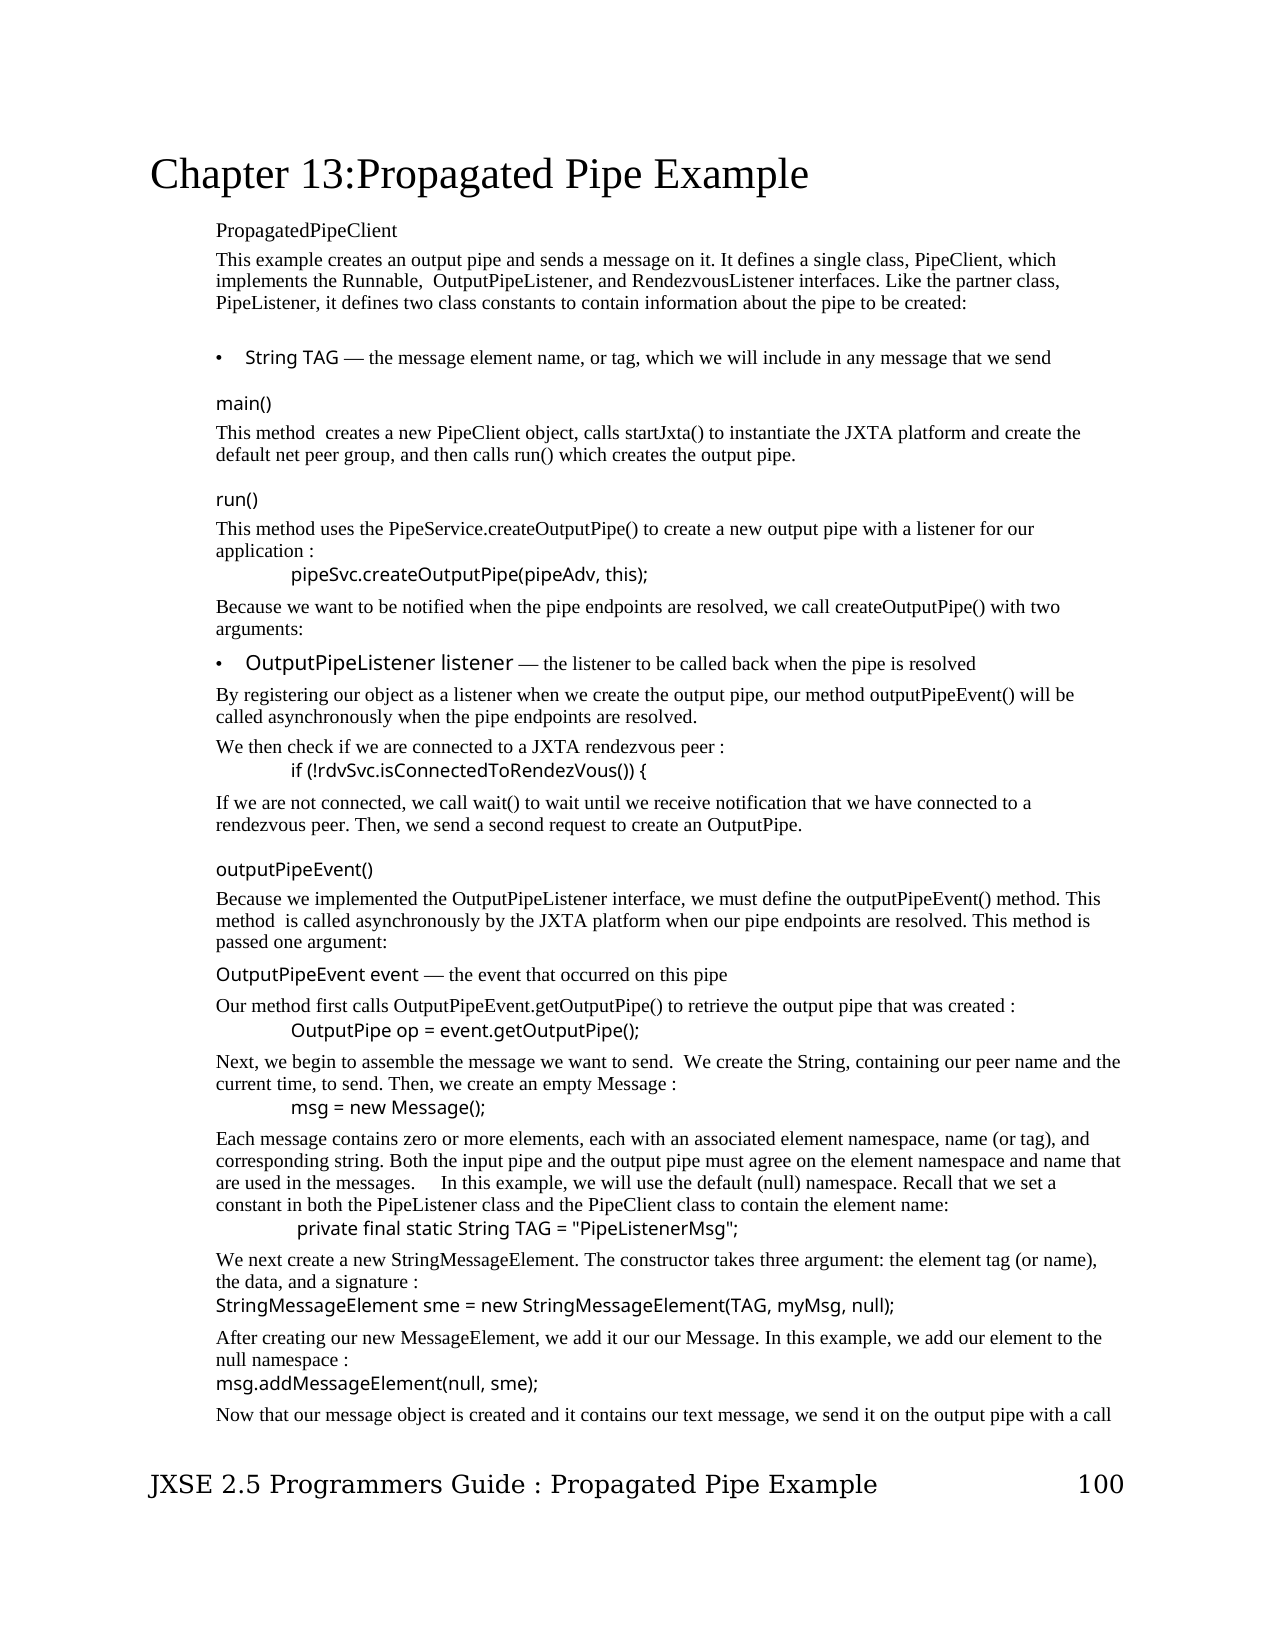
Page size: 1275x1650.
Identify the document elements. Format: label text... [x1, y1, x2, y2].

text Because we implemented the OutputPipeListener interface, we must define the outputPipeEvent() method. This method is called asynchronously by the JXTA platform when our pipe endpoints are resolved. This method is passed one argument: [216, 888, 1125, 953]
text This method creates a new PipeClient object, calls startJxta() to instantiate the JXTA platform and create the default net peer group, and then calls run() which creates the output pipe. [216, 422, 1125, 466]
text After creating our new MessageElement, we add it our our Message. In this example, we add our element to the null namespace : [216, 1327, 1125, 1370]
text This method uses the PipeService.createOutputPipe() to create a new output pipe with a listener for our application : [216, 518, 1125, 562]
text if (!rdvSvc.isConnectedToRendezVous()) { [216, 758, 1125, 783]
text Each message contains zero or more elements, each with an associated element namespace, name (or tag), and corresponding string. Both the input pipe and the output pipe must agree on the element namespace and name that are used in the messages. In this example, we will use the default (null) namespace. Recall that we set a constant in both the PipeListener class and the PipeClient class to contain the element name: [216, 1128, 1125, 1215]
title Propagated Pipe Example [150, 150, 1075, 198]
list OutputPipeListener listener — the listener to be called back when the pipe is resolved [216, 648, 1125, 676]
text msg = new Message(); [216, 1094, 1125, 1120]
text We then check if we are connected to a JXTA rendezvous peer : [216, 736, 1125, 758]
text Next, we begin to assemble the message we want to send. We create the String, containing our peer name and the current time, to send. Then, we create an empty Message : [216, 1051, 1125, 1094]
text Our method first calls OutputPipeEvent.getOutputPipe() to retrieve the output pipe that was created : [216, 995, 1125, 1017]
text pipeSvc.createOutputPipe(pipeAdv, this); [216, 562, 1125, 587]
text OutputPipe op = event.getOutputPipe(); [216, 1017, 1125, 1043]
text If we are not connected, we call wait() to wait until we receive notification that we have connected to a rendezvous peer. Then, we send a second request to create an OutputPipe. [216, 792, 1125, 835]
text msg.addMessageElement(null, sme); [216, 1370, 1125, 1396]
text run() [216, 487, 1125, 512]
text Because we want to be notified when the pipe endpoints are resolved, we call createOutputPipe() with two arguments: [216, 596, 1125, 639]
text We next create a new StringMessageElement. The constructor takes three argument: the element tag (or name), the data, and a signature : [216, 1249, 1125, 1293]
text Now that our message object is created and it contains our text message, we send it on the output pipe with a call [216, 1404, 1125, 1426]
list String TAG — the message element name, or tag, which we will include in any message that we send [216, 344, 1125, 369]
text StringMessageElement sme = new StringMessageElement(TAG, myMsg, null); [216, 1293, 1125, 1318]
text outputPipeEvent() [216, 856, 1125, 882]
text PropagatedPipeClient [216, 219, 1125, 242]
text main() [216, 390, 1125, 416]
text By registering our object as a listener when we create the output pipe, our method outputPipeEvent() will be called asynchronously when the pipe endpoints are resolved. [216, 684, 1125, 728]
text private final static String TAG = "PipeListenerMsg"; [216, 1215, 1125, 1241]
text OutputPipeEvent event — the event that occurred on this pipe [216, 961, 1125, 987]
text This example creates an output pipe and sends a message on it. It defines a single class, PipeClient, which implements the Runnable, OutputPipeListener, and RendezvousListener interfaces. Like the partner class, PipeListener, it defines two class constants to contain information about the pipe to be created: [216, 249, 1125, 314]
